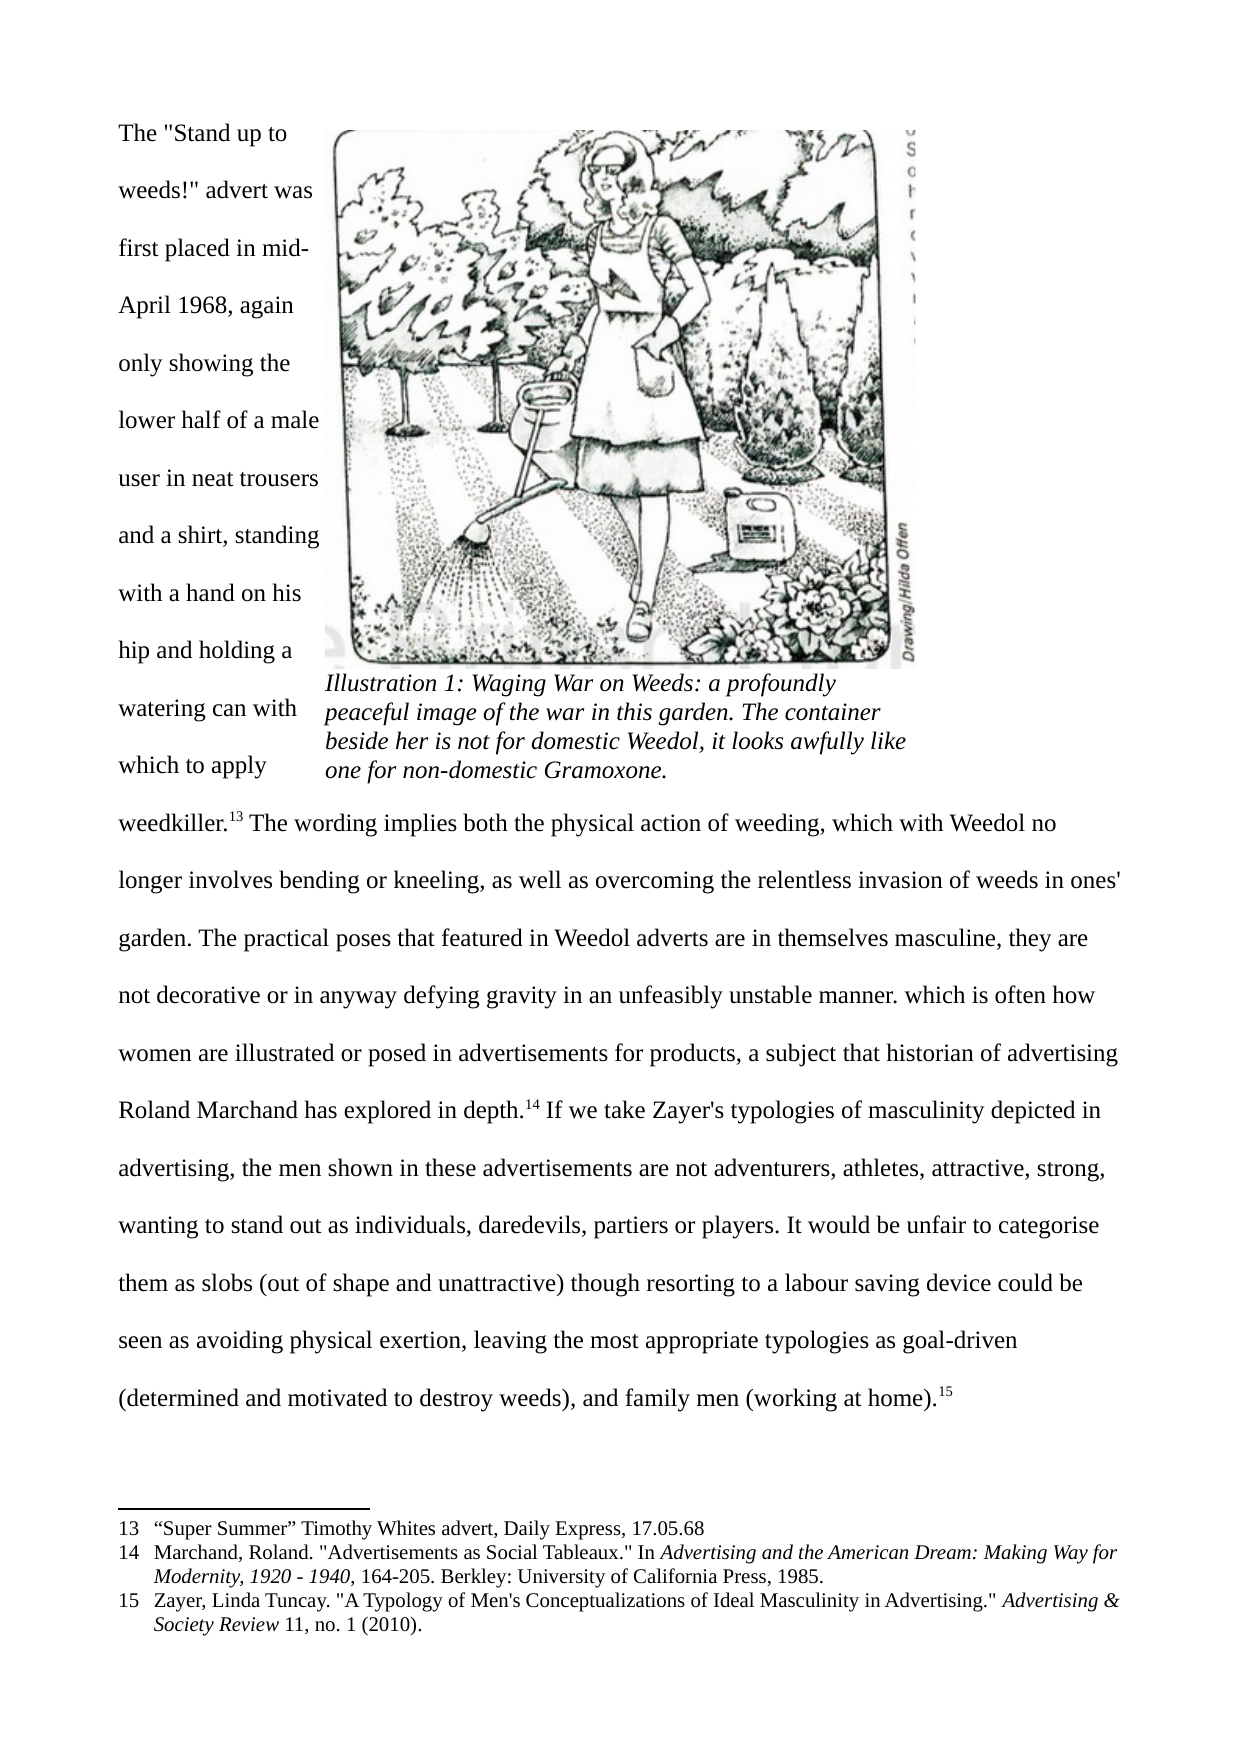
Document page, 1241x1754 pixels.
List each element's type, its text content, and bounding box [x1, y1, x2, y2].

text Zayer, Linda Tuncay. "A Typology of Men's Conceptualizations of Ideal Masculinity in Advertising." Advertising & Society Review 11, no. 1 (2010). [118, 1588, 1122, 1636]
text The "Stand up to weeds!" advert was first placed in mid-April 1968, again only showing the lower half of a male user in neat trousers and a shirt, standing with a hand on his hip and holding a watering can with which to apply weedkiller. The wording implies both the physical action of weeding, which with Weedol no longer involves bending or kneeling, as well as overcoming the relentless invasion of weeds in ones' garden. The practical poses that featured in Weedol adverts are in themselves masculine, they are not decorative or in anyway defying gravity in an unfeasibly unstable manner. which is often how women are illustrated or posed in advertisements for products, a subject that historian of advertising Roland Marchand has explored in depth. If we take Zayer's typologies of masculinity depicted in advertising, the men shown in these advertisements are not adventurers, athletes, attractive, strong, wanting to stand out as individuals, daredevils, partiers or players. It would be unfair to categorise them as slobs (out of shape and unattractive) though resorting to a labour saving device could be seen as avoiding physical exertion, leaving the most appropriate typologies as goal-driven (determined and motivated to destroy weeds), and family men (working at home). [118, 118, 1122, 1412]
text Illustration 1: Waging War on Weeds: a profoundly peaceful image of the war in this garden. The container beside her is not for domestic Weedol, it looks awfully like one for non-domestic Gramoxone. [325, 669, 915, 783]
text Marchand, Roland. "Advertisements as Social Tableaux." In Advertising and the American Dream: Making Way for Modernity, 1920 - 1940, 164-205. Berkley: University of California Press, 1985. [118, 1539, 1122, 1588]
picture [324, 130, 916, 669]
text “Super Summer” Timothy Whites advert, Daily Express, 17.05.68 [118, 1516, 1122, 1539]
